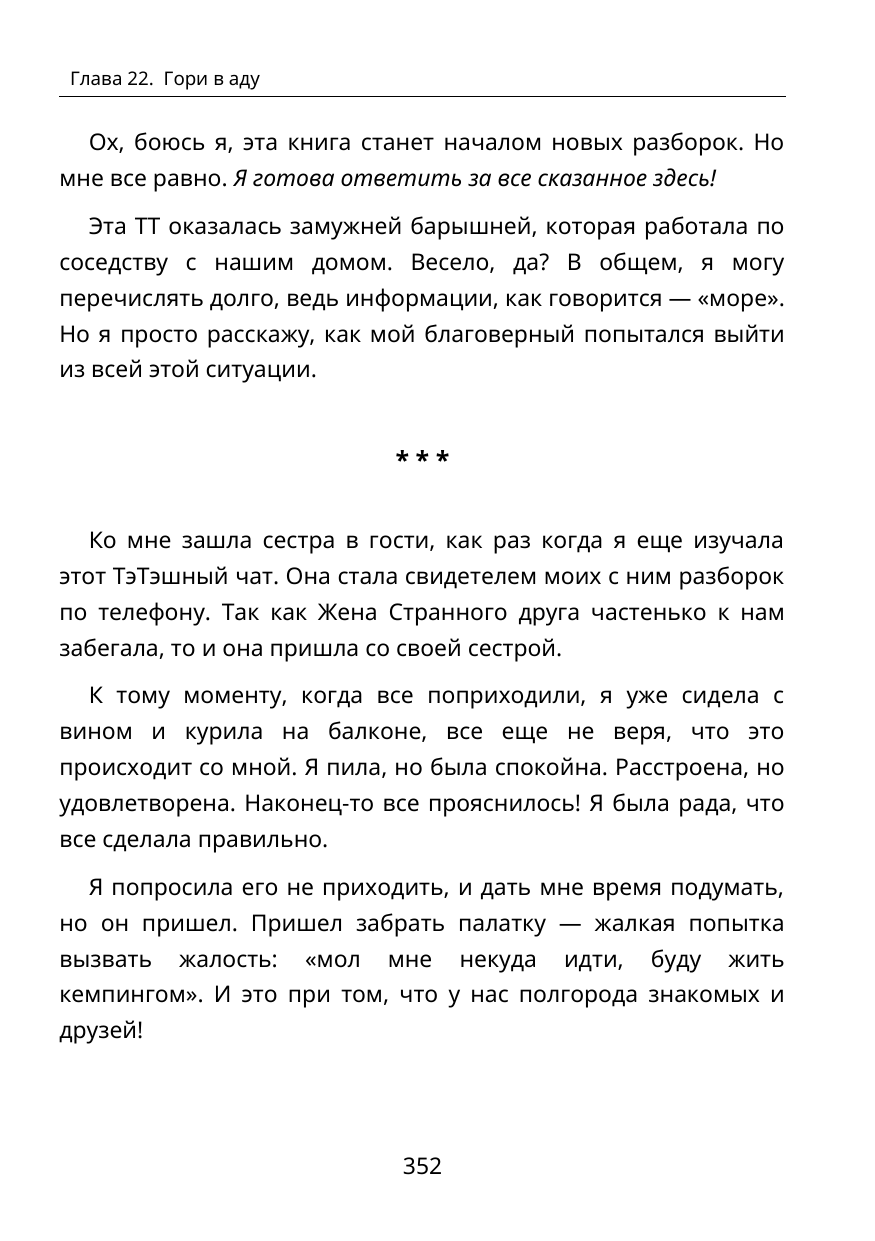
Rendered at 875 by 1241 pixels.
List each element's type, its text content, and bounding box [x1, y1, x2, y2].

text К тому моменту, когда все поприходили, я уже сидела с вином и курила на балконе, все еще не веря, что это происходит со мной. Я пила, но была спокойна. Расстроена, но удовлетворена. Наконец-то все прояснилось! Я была рада, что все сделала правильно. [59, 679, 786, 854]
subtitle * * * [59, 443, 786, 477]
text Ко мне зашла сестра в гости, как раз когда я еще изучала этот ТэТэшный чат. Она стала свидетелем моих с ним разборок по телефону. Так как Жена Странного друга частенько к нам забегала, то и она пришла со своей сестрой. [59, 524, 786, 663]
text Ох, боюсь я, эта книга станет началом новых разборок. Но мне все равно. Я готова ответить за все сказанное здесь! [59, 126, 786, 193]
text Я попросила его не приходить, и дать мне время подумать, но он пришел. Пришел забрать палатку — жалкая попытка вызвать жалость: «мол мне некуда идти, буду жить кемпингом». И это при том, что у нас полгорода знакомых и друзей! [59, 871, 786, 1046]
text Эта ТТ оказалась замужней барышней, которая работала по соседству с нашим домом. Весело, да? В общем, я могу перечислять долго, ведь информации, как говорится — «море». Но я просто расскажу, как мой благоверный попытался выйти из всей этой ситуации. [59, 210, 786, 385]
